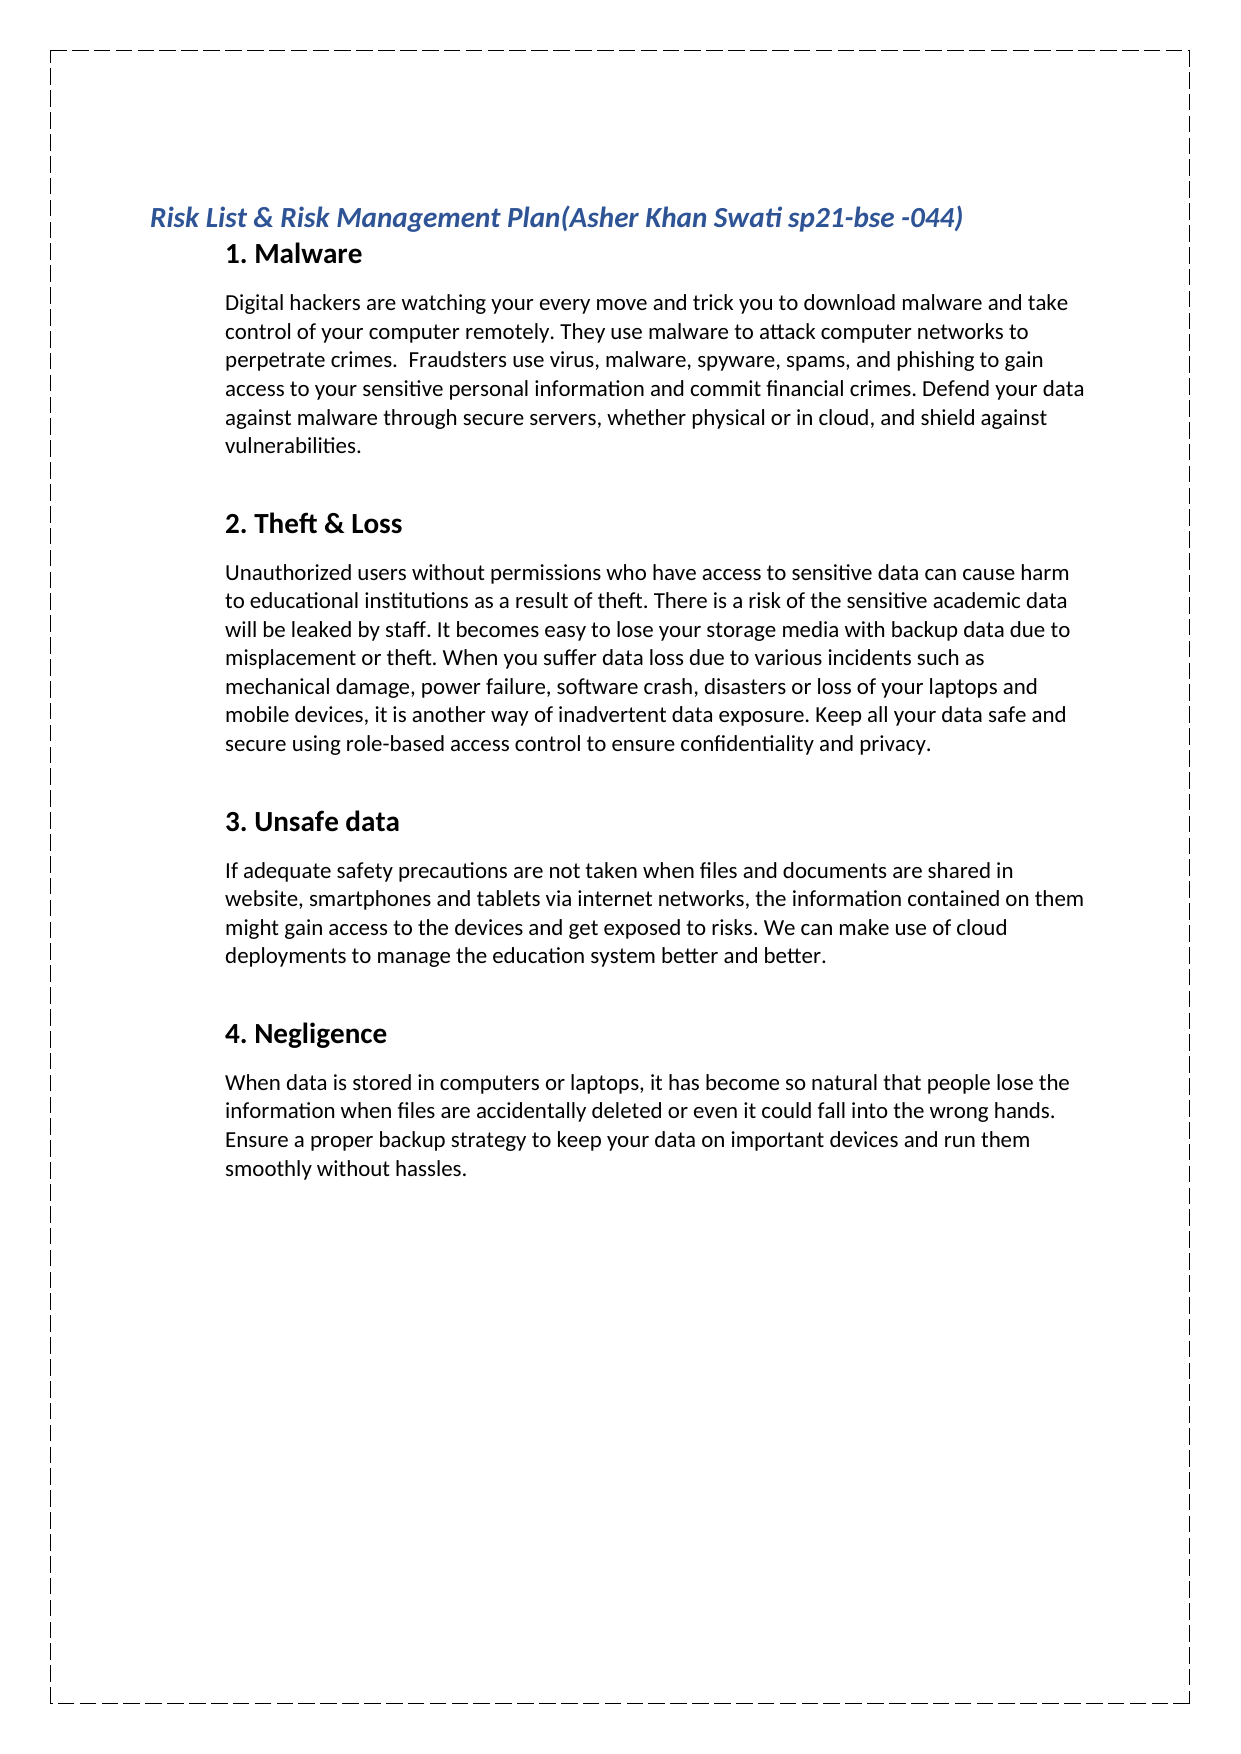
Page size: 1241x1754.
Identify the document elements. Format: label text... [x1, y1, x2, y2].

list 2. Theft & Loss [225, 505, 1090, 541]
list 3. Unsafe data [225, 803, 1090, 838]
text When data is stored in computers or laptops, it has become so natural that people lose the information when files are accidentally deleted or even it could fall into the wrong hands. Ensure a proper backup strategy to keep your data on important devices and run them smoothly without hassles. [225, 1068, 1090, 1182]
list 1. Malware [225, 236, 1090, 271]
subtitle Risk List & Risk Management Plan(Asher Khan Swati sp21-bse -044) [150, 199, 1090, 235]
list 4. Negligence [225, 1015, 1090, 1051]
text Digital hackers are watching your every move and trick you to download malware and take control of your computer remotely. They use malware to attack computer networks to perpetrate crimes. Fraudsters use virus, malware, spyware, spams, and phishing to gain access to your sensitive personal information and commit financial crimes. Defend your data against malware through secure servers, whether physical or in cloud, and shield against vulnerabilities. [225, 288, 1090, 459]
text Unauthorized users without permissions who have access to sensitive data can cause harm to educational institutions as a result of theft. There is a risk of the sensitive academic data will be leaked by staff. It becomes easy to lose your storage media with backup data due to misplacement or theft. When you suffer data loss due to various incidents such as mechanical damage, power failure, software crash, disasters or loss of your laptops and mobile devices, it is another way of inadvertent data exposure. Keep all your data safe and secure using role-based access control to ensure confidentiality and privacy. [225, 558, 1090, 757]
text If adequate safety precautions are not taken when files and documents are shared in website, smartphones and tablets via internet networks, the information contained on them might gain access to the devices and get exposed to risks. We can make use of cloud deployments to manage the education system better and better. [225, 856, 1090, 969]
